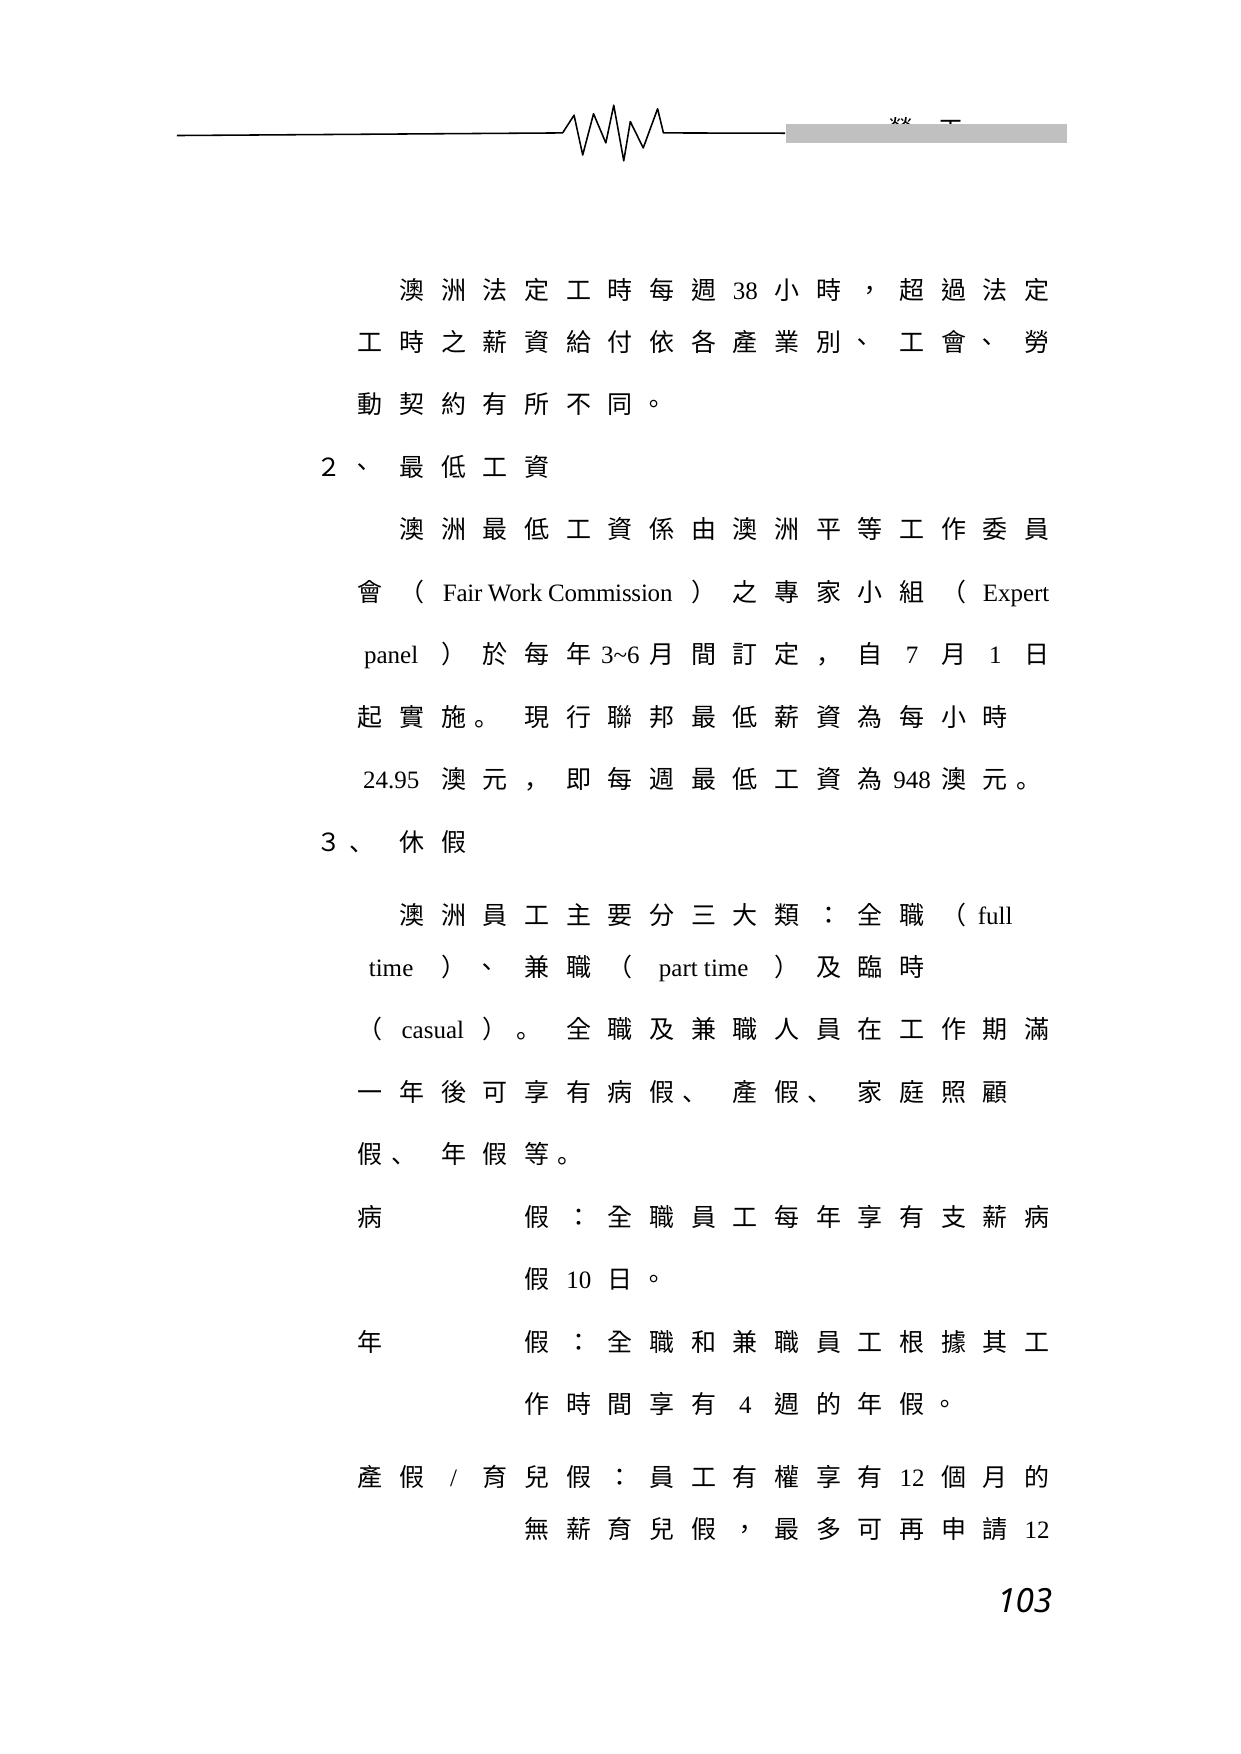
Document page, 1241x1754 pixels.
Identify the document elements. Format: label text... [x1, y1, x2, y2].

subtitle 澳洲法定工時每週38小時，超過法定工時之薪資給付依各產業別、工會、勞動契約有所不同。 [330, 236, 1058, 424]
text 年 假：全職和兼職員工根據其工作時間享有4週的年假。 [331, 1299, 1058, 1424]
text 病 假：全職員工每年享有支薪病假10日。 [331, 1174, 1058, 1299]
text 產假/育兒假：員工有權享有12個月的無薪育兒假，最多可再申請12 [331, 1424, 1058, 1549]
subtitle 澳洲員工主要分三大類：全職（full time）、兼職（part time）及臨時（casual）。全職及兼職人員在工作期滿一年後可享有病假、產假、家庭照顧假、年假等。 [330, 861, 1058, 1174]
subtitle 澳洲最低工資係由澳洲平等工作委員會（Fair Work Commission）之專家小組（Expert panel）於每年3~6月間訂定，自7月1日起實施。現行聯邦最低薪資為每小時24.95澳元，即每週最低工資為948澳元。 [330, 486, 1058, 799]
subtitle ３、休假 [281, 799, 1058, 861]
subtitle ２、最低工資 [281, 424, 1058, 486]
